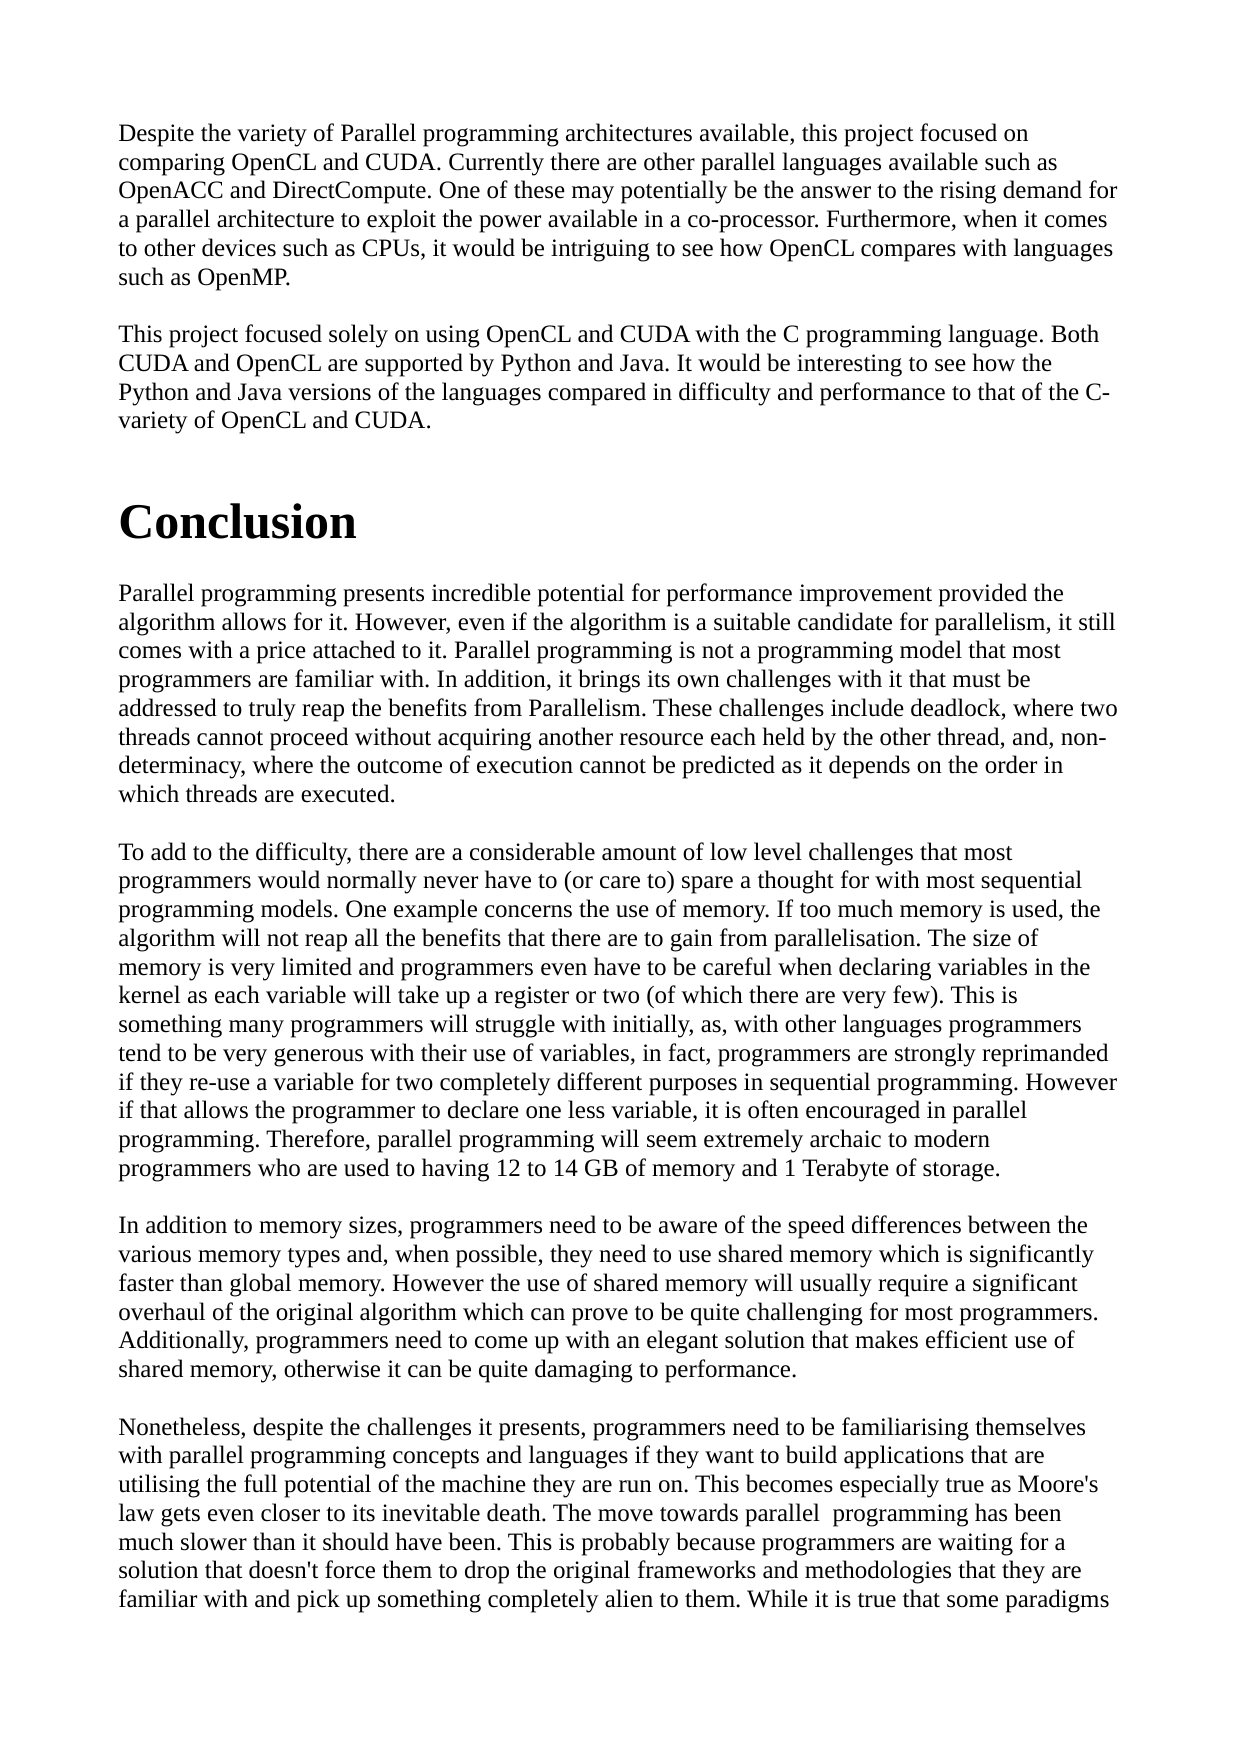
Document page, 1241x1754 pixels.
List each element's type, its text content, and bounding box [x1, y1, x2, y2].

text Nonetheless, despite the challenges it presents, programmers need to be familiarising themselves with parallel programming concepts and languages if they want to build applications that are utilising the full potential of the machine they are run on. This becomes especially true as Moore's law gets even closer to its inevitable death. The move towards parallel programming has been much slower than it should have been. This is probably because programmers are waiting for a solution that doesn't force them to drop the original frameworks and methodologies that they are familiar with and pick up something completely alien to them. While it is true that some paradigms [118, 1412, 1122, 1613]
text Despite the variety of Parallel programming architectures available, this project focused on comparing OpenCL and CUDA. Currently there are other parallel languages available such as OpenACC and DirectCompute. One of these may potentially be the answer to the rising demand for a parallel architecture to exploit the power available in a co-processor. Furthermore, when it comes to other devices such as CPUs, it would be intriguing to see how OpenCL compares with languages such as OpenMP. [118, 118, 1122, 291]
text In addition to memory sizes, programmers need to be aware of the speed differences between the various memory types and, when possible, they need to use shared memory which is significantly faster than global memory. However the use of shared memory will usually require a significant overhaul of the original algorithm which can prove to be quite challenging for most programmers. Additionally, programmers need to come up with an elegant solution that makes efficient use of shared memory, otherwise it can be quite damaging to performance. [118, 1211, 1122, 1383]
text Conclusion [118, 492, 1122, 549]
text Parallel programming presents incredible potential for performance improvement provided the algorithm allows for it. However, even if the algorithm is a suitable candidate for parallelism, it still comes with a price attached to it. Parallel programming is not a programming model that most programmers are familiar with. In addition, it brings its own challenges with it that must be addressed to truly reap the benefits from Parallelism. These challenges include deadlock, where two threads cannot proceed without acquiring another resource each held by the other thread, and, non-determinacy, where the outcome of execution cannot be predicted as it depends on the order in which threads are executed. [118, 578, 1122, 808]
text This project focused solely on using OpenCL and CUDA with the C programming language. Both CUDA and OpenCL are supported by Python and Java. It would be interesting to see how the Python and Java versions of the languages compared in difficulty and performance to that of the C-variety of OpenCL and CUDA. [118, 319, 1122, 434]
text To add to the difficulty, there are a considerable amount of low level challenges that most programmers would normally never have to (or care to) spare a thought for with most sequential programming models. One example concerns the use of memory. If too much memory is used, the algorithm will not reap all the benefits that there are to gain from parallelisation. The size of memory is very limited and programmers even have to be careful when declaring variables in the kernel as each variable will take up a register or two (of which there are very few). This is something many programmers will struggle with initially, as, with other languages programmers tend to be very generous with their use of variables, in fact, programmers are strongly reprimanded if they re-use a variable for two completely different purposes in sequential programming. However if that allows the programmer to declare one less variable, it is often encouraged in parallel programming. Therefore, parallel programming will seem extremely archaic to modern programmers who are used to having 12 to 14 GB of memory and 1 Terabyte of storage. [118, 837, 1122, 1182]
